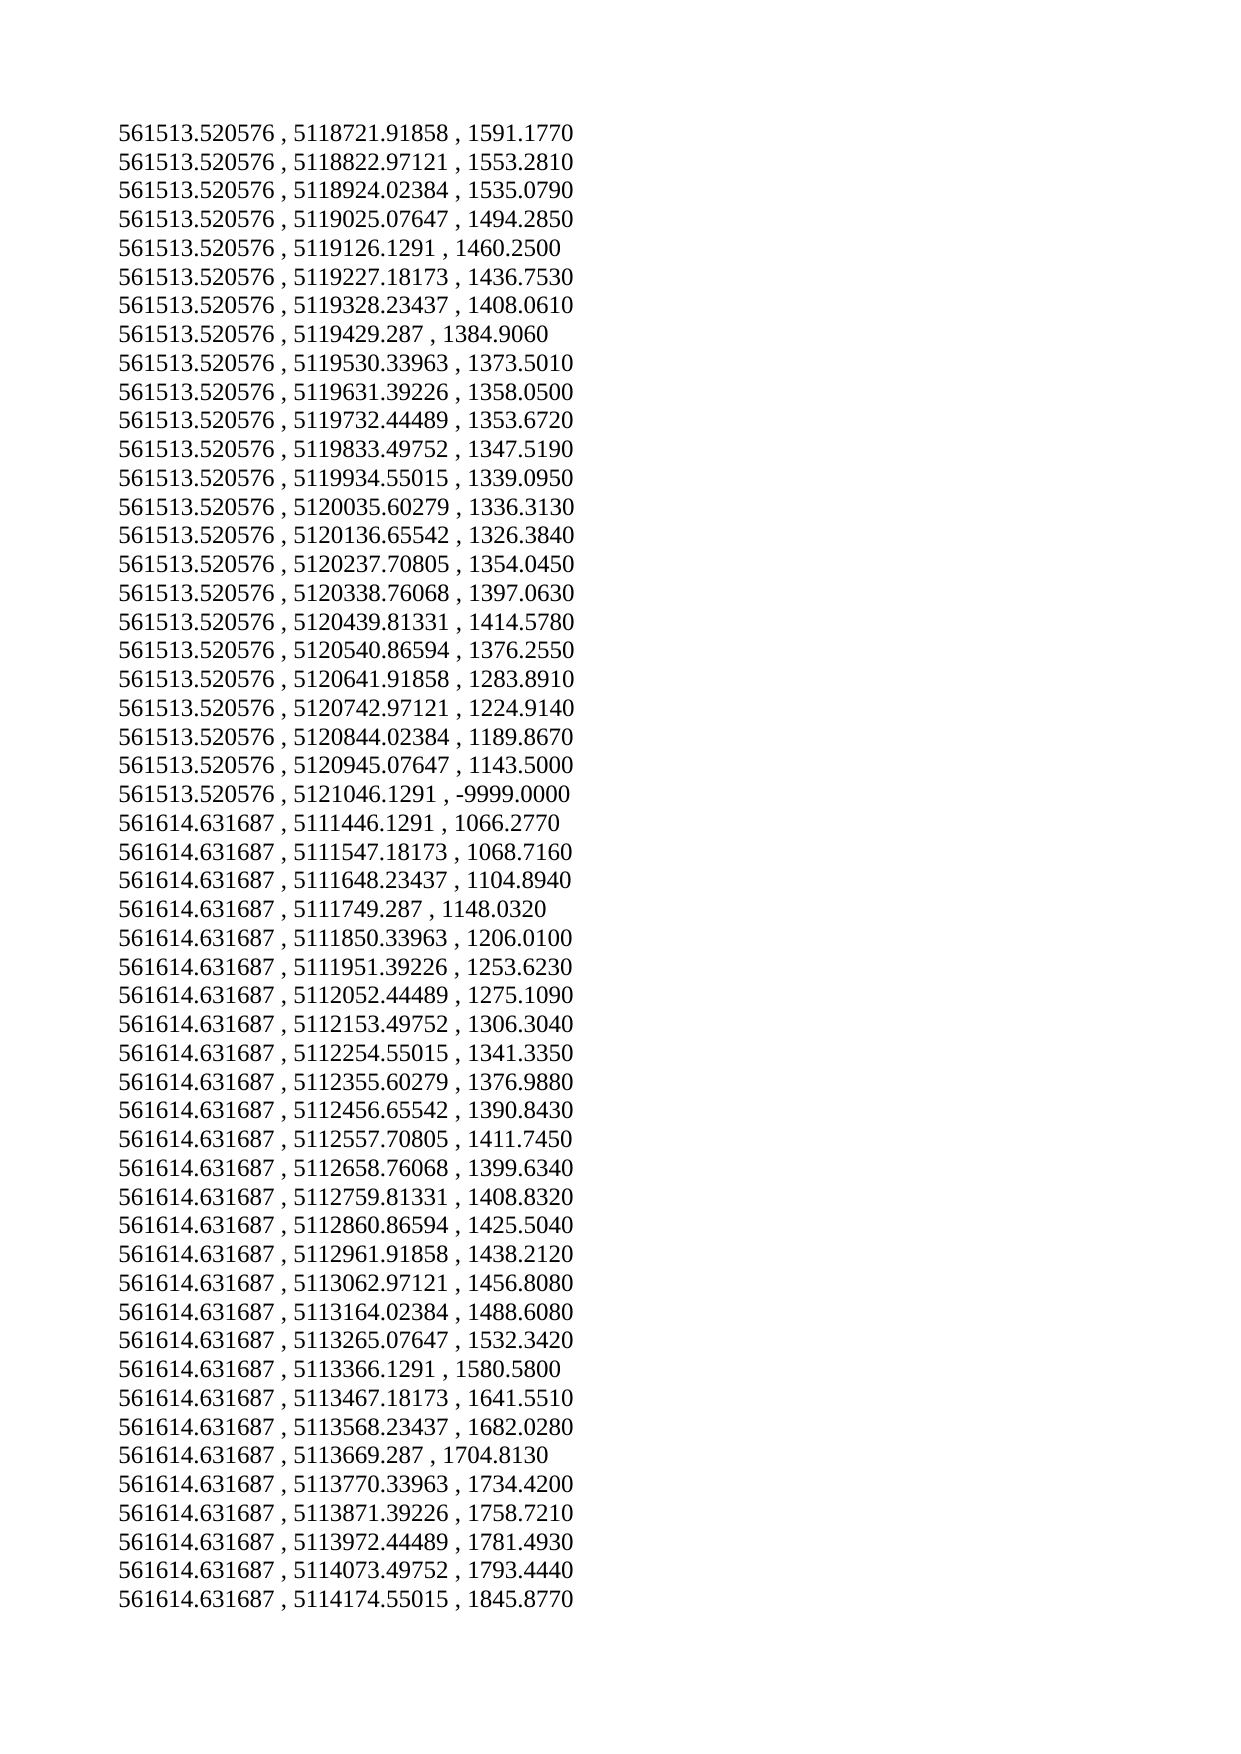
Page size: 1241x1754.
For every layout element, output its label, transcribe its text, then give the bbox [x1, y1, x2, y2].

text 561614.631687 , 5111850.33963 , 1206.0100 [118, 923, 1122, 952]
text 561614.631687 , 5112557.70805 , 1411.7450 [118, 1124, 1122, 1153]
text 561614.631687 , 5112355.60279 , 1376.9880 [118, 1067, 1122, 1096]
text 561513.520576 , 5118721.91858 , 1591.1770 [118, 118, 1122, 147]
text 561513.520576 , 5118924.02384 , 1535.0790 [118, 176, 1122, 204]
text 561614.631687 , 5113062.97121 , 1456.8080 [118, 1268, 1122, 1297]
text 561513.520576 , 5121046.1291 , -9999.0000 [118, 779, 1122, 808]
text 561513.520576 , 5119126.1291 , 1460.2500 [118, 233, 1122, 262]
text 561513.520576 , 5120641.91858 , 1283.8910 [118, 664, 1122, 693]
text 561614.631687 , 5111749.287 , 1148.0320 [118, 894, 1122, 923]
text 561513.520576 , 5120439.81331 , 1414.5780 [118, 607, 1122, 636]
text 561614.631687 , 5112456.65542 , 1390.8430 [118, 1096, 1122, 1124]
text 561513.520576 , 5119934.55015 , 1339.0950 [118, 463, 1122, 492]
text 561614.631687 , 5113366.1291 , 1580.5800 [118, 1354, 1122, 1383]
text 561513.520576 , 5119025.07647 , 1494.2850 [118, 204, 1122, 233]
text 561513.520576 , 5119227.18173 , 1436.7530 [118, 262, 1122, 291]
text 561614.631687 , 5113972.44489 , 1781.4930 [118, 1527, 1122, 1556]
text 561614.631687 , 5111446.1291 , 1066.2770 [118, 808, 1122, 837]
text 561614.631687 , 5113770.33963 , 1734.4200 [118, 1469, 1122, 1498]
text 561513.520576 , 5120742.97121 , 1224.9140 [118, 693, 1122, 722]
text 561614.631687 , 5114174.55015 , 1845.8770 [118, 1584, 1122, 1613]
text 561513.520576 , 5120237.70805 , 1354.0450 [118, 549, 1122, 578]
text 561513.520576 , 5119732.44489 , 1353.6720 [118, 406, 1122, 434]
text 561513.520576 , 5119530.33963 , 1373.5010 [118, 348, 1122, 377]
text 561614.631687 , 5113669.287 , 1704.8130 [118, 1441, 1122, 1469]
text 561614.631687 , 5113568.23437 , 1682.0280 [118, 1412, 1122, 1441]
text 561614.631687 , 5113871.39226 , 1758.7210 [118, 1498, 1122, 1527]
text 561513.520576 , 5120844.02384 , 1189.8670 [118, 722, 1122, 751]
text 561513.520576 , 5120540.86594 , 1376.2550 [118, 636, 1122, 664]
text 561614.631687 , 5112052.44489 , 1275.1090 [118, 981, 1122, 1009]
text 561513.520576 , 5120035.60279 , 1336.3130 [118, 492, 1122, 521]
text 561614.631687 , 5112961.91858 , 1438.2120 [118, 1239, 1122, 1268]
text 561513.520576 , 5119429.287 , 1384.9060 [118, 319, 1122, 348]
text 561513.520576 , 5119833.49752 , 1347.5190 [118, 434, 1122, 463]
text 561614.631687 , 5111547.18173 , 1068.7160 [118, 837, 1122, 866]
text 561614.631687 , 5113265.07647 , 1532.3420 [118, 1326, 1122, 1354]
text 561614.631687 , 5112860.86594 , 1425.5040 [118, 1211, 1122, 1239]
text 561513.520576 , 5119631.39226 , 1358.0500 [118, 377, 1122, 406]
text 561614.631687 , 5112254.55015 , 1341.3350 [118, 1038, 1122, 1067]
text 561513.520576 , 5119328.23437 , 1408.0610 [118, 291, 1122, 319]
text 561614.631687 , 5114073.49752 , 1793.4440 [118, 1556, 1122, 1584]
text 561513.520576 , 5120945.07647 , 1143.5000 [118, 751, 1122, 779]
text 561513.520576 , 5118822.97121 , 1553.2810 [118, 147, 1122, 176]
text 561614.631687 , 5111648.23437 , 1104.8940 [118, 866, 1122, 894]
text 561614.631687 , 5113164.02384 , 1488.6080 [118, 1297, 1122, 1326]
text 561513.520576 , 5120136.65542 , 1326.3840 [118, 521, 1122, 549]
text 561513.520576 , 5120338.76068 , 1397.0630 [118, 578, 1122, 607]
text 561614.631687 , 5112153.49752 , 1306.3040 [118, 1009, 1122, 1038]
text 561614.631687 , 5112658.76068 , 1399.6340 [118, 1153, 1122, 1182]
text 561614.631687 , 5113467.18173 , 1641.5510 [118, 1383, 1122, 1412]
text 561614.631687 , 5111951.39226 , 1253.6230 [118, 952, 1122, 981]
text 561614.631687 , 5112759.81331 , 1408.8320 [118, 1182, 1122, 1211]
